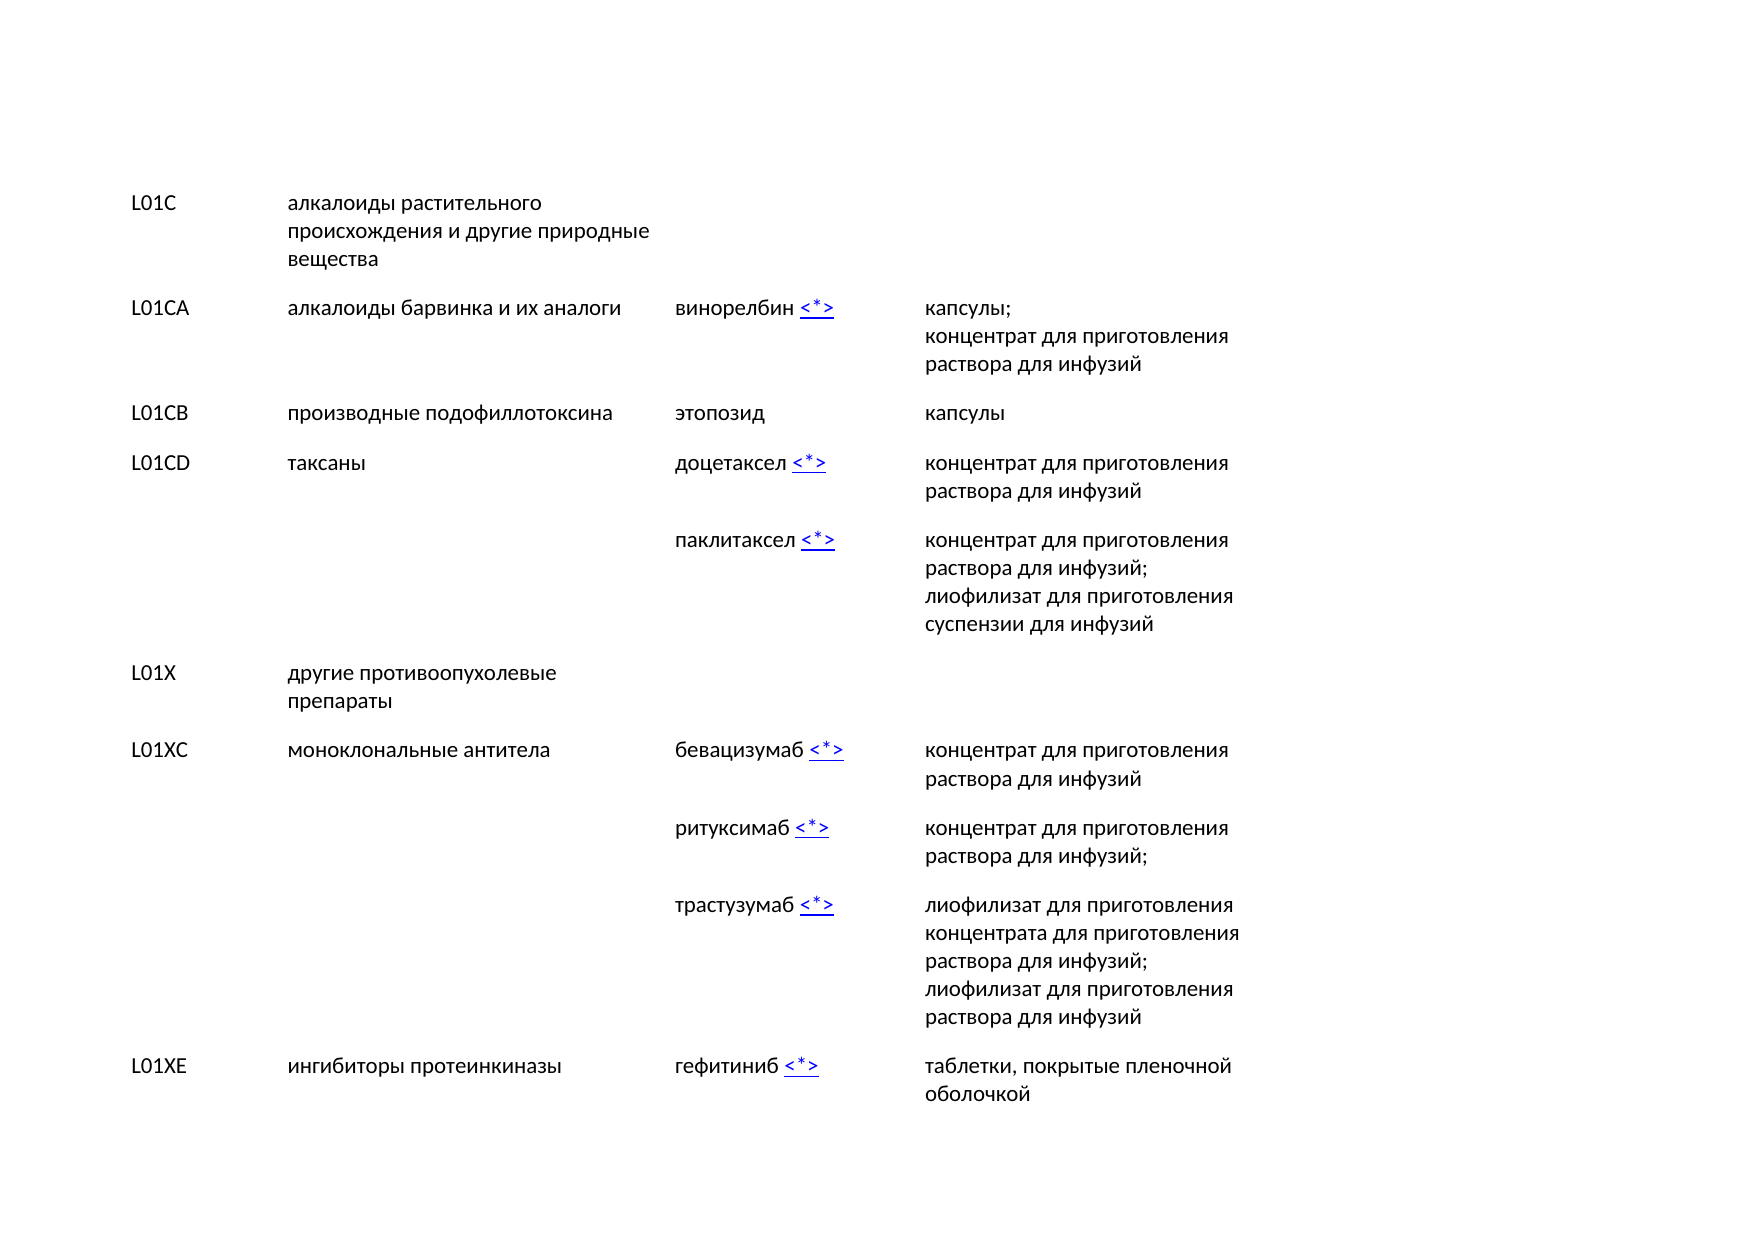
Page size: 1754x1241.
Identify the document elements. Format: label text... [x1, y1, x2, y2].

table_cell L01CA [125, 283, 281, 388]
table_cell L01CD [125, 437, 281, 648]
table_cell производные подофиллотоксина [281, 388, 668, 437]
table_cell трастузумаб <*> [668, 880, 918, 1041]
table_cell лиофилизат для приготовления концентрата для приготовления раствора для инфузий; лиофилизат для приготовления раствора для инфузий [918, 880, 1306, 1041]
table_cell винорелбин <*> [668, 283, 918, 388]
table_cell L01XC [125, 725, 281, 1041]
table_cell ингибиторы протеинкиназы [281, 1041, 668, 1118]
table_cell таксаны [281, 437, 668, 648]
table_cell этопозид [668, 388, 918, 437]
table_cell ритуксимаб <*> [668, 802, 918, 879]
table_cell другие противоопухолевые препараты [281, 648, 668, 725]
table_cell доцетаксел <*> [668, 437, 918, 514]
table_cell L01XE [125, 1041, 281, 1118]
table_cell таблетки, покрытые пленочной оболочкой [918, 1041, 1306, 1118]
table_cell алкалоиды растительного происхождения и другие природные вещества [281, 177, 668, 282]
table_cell L01C [125, 177, 281, 282]
table_cell капсулы [918, 388, 1306, 437]
table_cell L01CB [125, 388, 281, 437]
table_cell алкалоиды барвинка и их аналоги [281, 283, 668, 388]
table_cell концентрат для приготовления раствора для инфузий [918, 437, 1306, 514]
table_cell капсулы; концентрат для приготовления раствора для инфузий [918, 283, 1306, 388]
table_cell гефитиниб <*> [668, 1041, 918, 1118]
table_cell концентрат для приготовления раствора для инфузий [918, 725, 1306, 802]
table_cell [918, 648, 1306, 725]
table_cell [668, 648, 918, 725]
table_cell моноклональные антитела [281, 725, 668, 1041]
table_cell паклитаксел <*> [668, 514, 918, 648]
table_cell L01X [125, 648, 281, 725]
table_cell [668, 177, 918, 282]
table_cell бевацизумаб <*> [668, 725, 918, 802]
table_cell [918, 177, 1306, 282]
table_cell концентрат для приготовления раствора для инфузий; лиофилизат для приготовления суспензии для инфузий [918, 514, 1306, 648]
table_cell концентрат для приготовления раствора для инфузий; [918, 802, 1306, 879]
